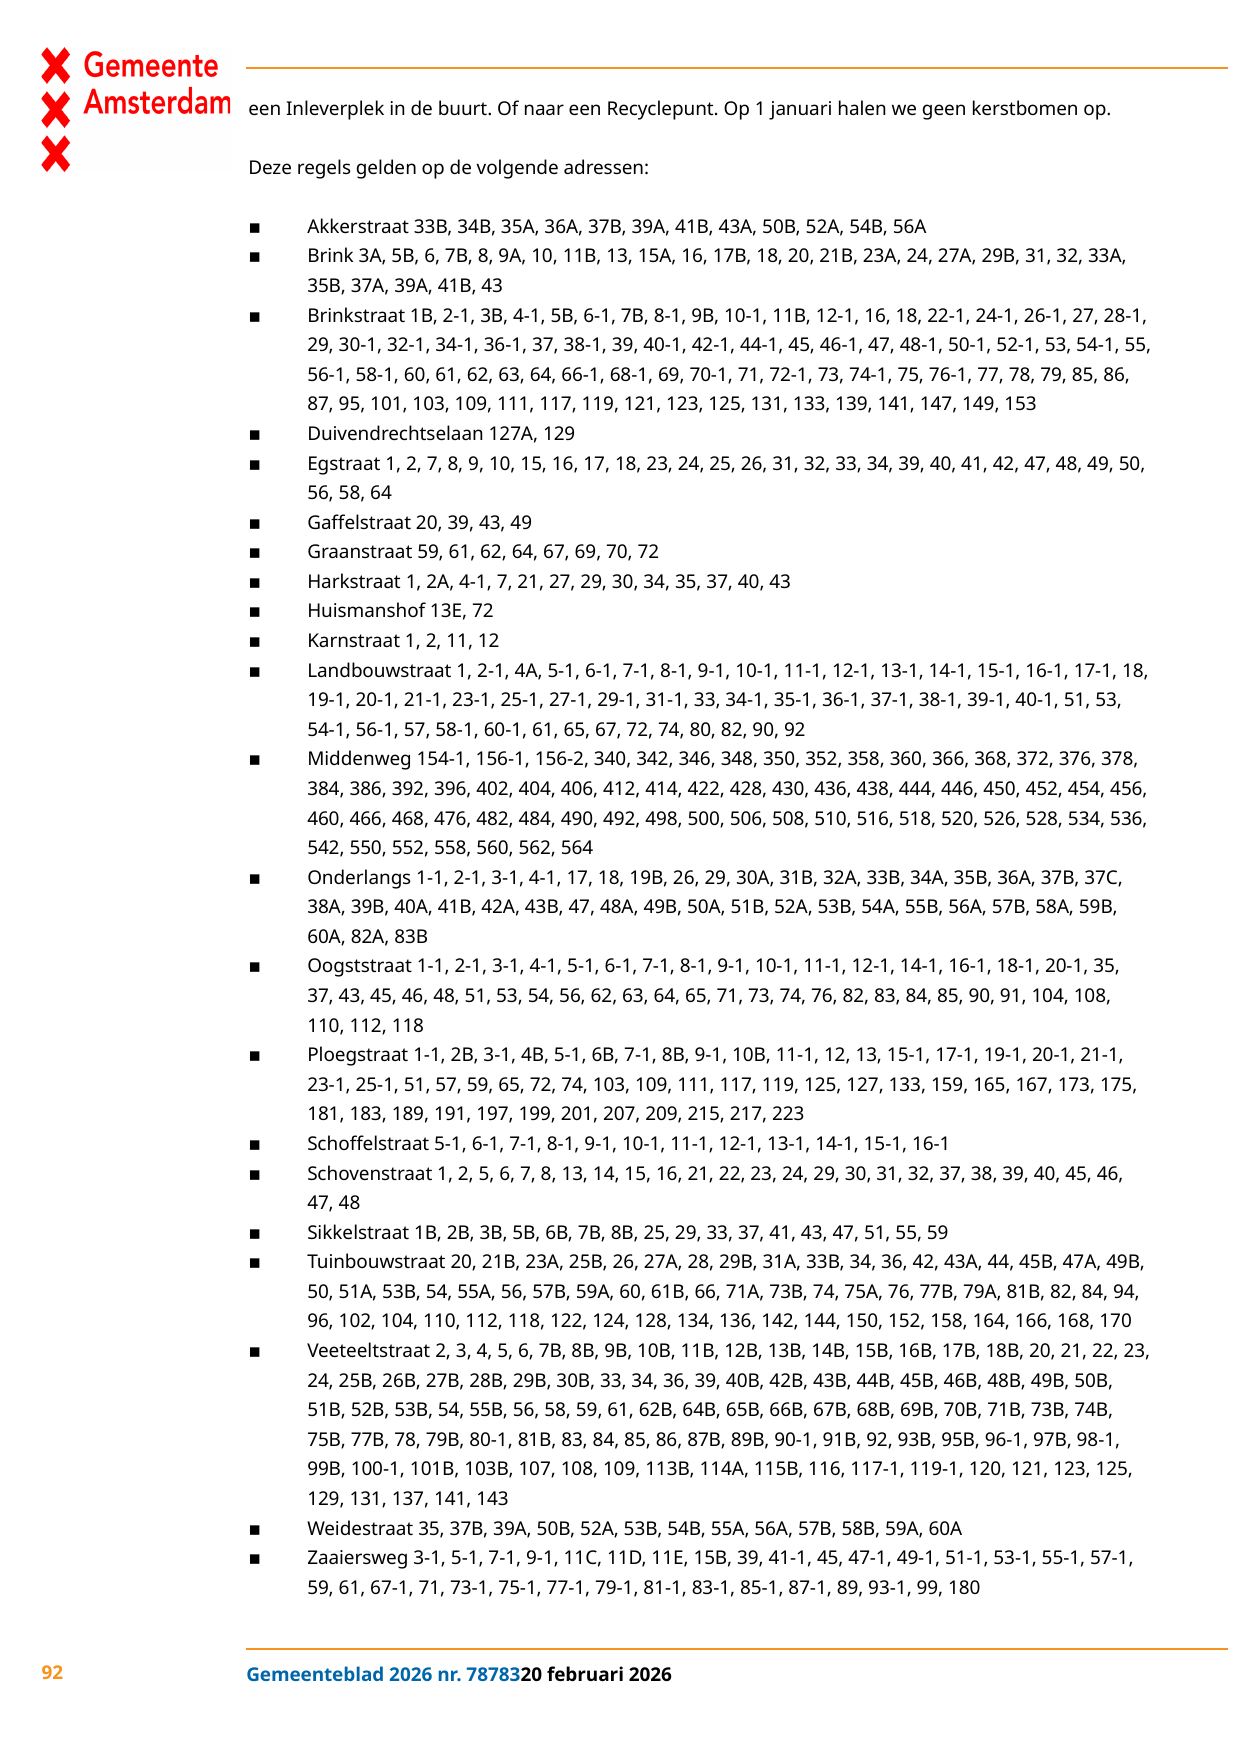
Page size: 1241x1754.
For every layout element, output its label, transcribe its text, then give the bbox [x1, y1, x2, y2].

list Middenweg 154-1, 156-1, 156-2, 340, 342, 346, 348, 350, 352, 358, 360, 366, 368, 372, 376, 378, 384, 386, 392, 396, 402, 404, 406, 412, 414, 422, 428, 430, 436, 438, 444, 446, 450, 452, 454, 456, 460, 466, 468, 476, 482, 484, 490, 492, 498, 500, 506, 508, 510, 516, 518, 520, 526, 528, 534, 536, 542, 550, 552, 558, 560, 562, 564 [248, 746, 1152, 860]
list Harkstraat 1, 2A, 4-1, 7, 21, 27, 29, 30, 34, 35, 37, 40, 43 [248, 568, 1152, 594]
list Huismanshof 13E, 72 [248, 598, 1152, 623]
list Oogststraat 1-1, 2-1, 3-1, 4-1, 5-1, 6-1, 7-1, 8-1, 9-1, 10-1, 11-1, 12-1, 14-1, 16-1, 18-1, 20-1, 35, 37, 43, 45, 46, 48, 51, 53, 54, 56, 62, 63, 64, 65, 71, 73, 74, 76, 82, 83, 84, 85, 90, 91, 104, 108, 110, 112, 118 [248, 953, 1152, 1038]
list Akkerstraat 33B, 34B, 35A, 36A, 37B, 39A, 41B, 43A, 50B, 52A, 54B, 56A [248, 213, 1152, 239]
list Onderlangs 1-1, 2-1, 3-1, 4-1, 17, 18, 19B, 26, 29, 30A, 31B, 32A, 33B, 34A, 35B, 36A, 37B, 37C, 38A, 39B, 40A, 41B, 42A, 43B, 47, 48A, 49B, 50A, 51B, 52A, 53B, 54A, 55B, 56A, 57B, 58A, 59B, 60A, 82A, 83B [248, 864, 1152, 949]
list Veeteeltstraat 2, 3, 4, 5, 6, 7B, 8B, 9B, 10B, 11B, 12B, 13B, 14B, 15B, 16B, 17B, 18B, 20, 21, 22, 23, 24, 25B, 26B, 27B, 28B, 29B, 30B, 33, 34, 36, 39, 40B, 42B, 43B, 44B, 45B, 46B, 48B, 49B, 50B, 51B, 52B, 53B, 54, 55B, 56, 58, 59, 61, 62B, 64B, 65B, 66B, 67B, 68B, 69B, 70B, 71B, 73B, 74B, 75B, 77B, 78, 79B, 80-1, 81B, 83, 84, 85, 86, 87B, 89B, 90-1, 91B, 92, 93B, 95B, 96-1, 97B, 98-1, 99B, 100-1, 101B, 103B, 107, 108, 109, 113B, 114A, 115B, 116, 117-1, 119-1, 120, 121, 123, 125, 129, 131, 137, 141, 143 [248, 1337, 1152, 1511]
list Duivendrechtselaan 127A, 129 [248, 420, 1152, 446]
list Gaffelstraat 20, 39, 43, 49 [248, 509, 1152, 535]
list Zaaiersweg 3-1, 5-1, 7-1, 9-1, 11C, 11D, 11E, 15B, 39, 41-1, 45, 47-1, 49-1, 51-1, 53-1, 55-1, 57-1, 59, 61, 67-1, 71, 73-1, 75-1, 77-1, 79-1, 81-1, 83-1, 85-1, 87-1, 89, 93-1, 99, 180 [248, 1544, 1152, 1600]
list Tuinbouwstraat 20, 21B, 23A, 25B, 26, 27A, 28, 29B, 31A, 33B, 34, 36, 42, 43A, 44, 45B, 47A, 49B, 50, 51A, 53B, 54, 55A, 56, 57B, 59A, 60, 61B, 66, 71A, 73B, 74, 75A, 76, 77B, 79A, 81B, 82, 84, 94, 96, 102, 104, 110, 112, 118, 122, 124, 128, 134, 136, 142, 144, 150, 152, 158, 164, 166, 168, 170 [248, 1248, 1152, 1333]
picture [41, 47, 231, 172]
list Graanstraat 59, 61, 62, 64, 67, 69, 70, 72 [248, 538, 1152, 564]
text een Inleverplek in de buurt. Of naar een Recyclepunt. Op 1 januari halen we geen kerstbomen op. [248, 95, 1152, 121]
list Brinkstraat 1B, 2-1, 3B, 4-1, 5B, 6-1, 7B, 8-1, 9B, 10-1, 11B, 12-1, 16, 18, 22-1, 24-1, 26-1, 27, 28-1, 29, 30-1, 32-1, 34-1, 36-1, 37, 38-1, 39, 40-1, 42-1, 44-1, 45, 46-1, 47, 48-1, 50-1, 52-1, 53, 54-1, 55, 56-1, 58-1, 60, 61, 62, 63, 64, 66-1, 68-1, 69, 70-1, 71, 72-1, 73, 74-1, 75, 76-1, 77, 78, 79, 85, 86, 87, 95, 101, 103, 109, 111, 117, 119, 121, 123, 125, 131, 133, 139, 141, 147, 149, 153 [248, 302, 1152, 416]
list Landbouwstraat 1, 2-1, 4A, 5-1, 6-1, 7-1, 8-1, 9-1, 10-1, 11-1, 12-1, 13-1, 14-1, 15-1, 16-1, 17-1, 18, 19-1, 20-1, 21-1, 23-1, 25-1, 27-1, 29-1, 31-1, 33, 34-1, 35-1, 36-1, 37-1, 38-1, 39-1, 40-1, 51, 53, 54-1, 56-1, 57, 58-1, 60-1, 61, 65, 67, 72, 74, 80, 82, 90, 92 [248, 657, 1152, 742]
text Deze regels gelden op de volgende adressen: [248, 154, 1152, 180]
list Weidestraat 35, 37B, 39A, 50B, 52A, 53B, 54B, 55A, 56A, 57B, 58B, 59A, 60A [248, 1515, 1152, 1541]
list Ploegstraat 1-1, 2B, 3-1, 4B, 5-1, 6B, 7-1, 8B, 9-1, 10B, 11-1, 12, 13, 15-1, 17-1, 19-1, 20-1, 21-1, 23-1, 25-1, 51, 57, 59, 65, 72, 74, 103, 109, 111, 117, 119, 125, 127, 133, 159, 165, 167, 173, 175, 181, 183, 189, 191, 197, 199, 201, 207, 209, 215, 217, 223 [248, 1041, 1152, 1126]
list Schoffelstraat 5-1, 6-1, 7-1, 8-1, 9-1, 10-1, 11-1, 12-1, 13-1, 14-1, 15-1, 16-1 [248, 1130, 1152, 1156]
list Sikkelstraat 1B, 2B, 3B, 5B, 6B, 7B, 8B, 25, 29, 33, 37, 41, 43, 47, 51, 55, 59 [248, 1219, 1152, 1245]
list Karnstraat 1, 2, 11, 12 [248, 627, 1152, 653]
list Brink 3A, 5B, 6, 7B, 8, 9A, 10, 11B, 13, 15A, 16, 17B, 18, 20, 21B, 23A, 24, 27A, 29B, 31, 32, 33A, 35B, 37A, 39A, 41B, 43 [248, 243, 1152, 298]
list Schovenstraat 1, 2, 5, 6, 7, 8, 13, 14, 15, 16, 21, 22, 23, 24, 29, 30, 31, 32, 37, 38, 39, 40, 45, 46, 47, 48 [248, 1160, 1152, 1215]
list Egstraat 1, 2, 7, 8, 9, 10, 15, 16, 17, 18, 23, 24, 25, 26, 31, 32, 33, 34, 39, 40, 41, 42, 47, 48, 49, 50, 56, 58, 64 [248, 450, 1152, 505]
